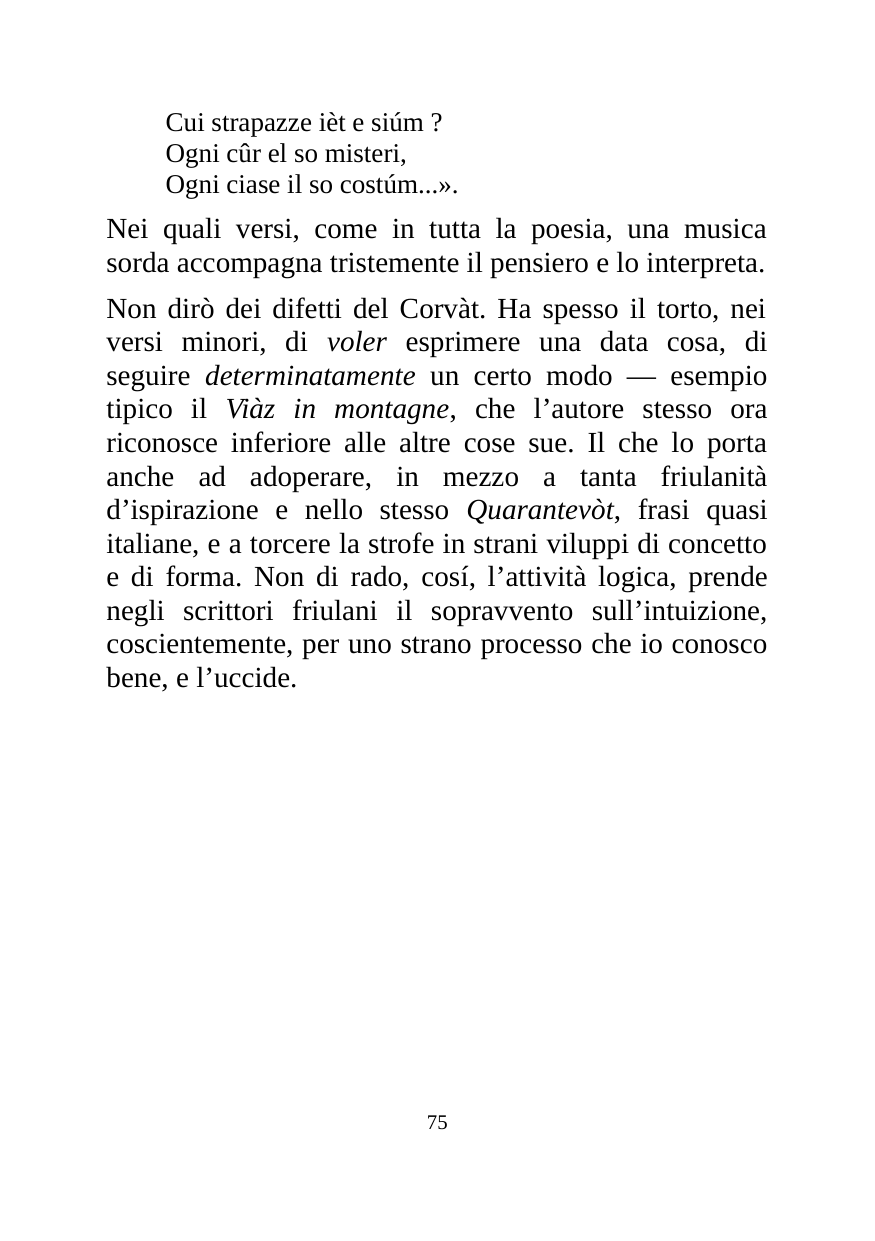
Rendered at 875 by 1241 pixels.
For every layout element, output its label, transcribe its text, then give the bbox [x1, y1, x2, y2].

text Cui strapazze ièt e siúm ? Ogni cûr el so misteri, Ogni ciase il so costúm...». [165, 106, 709, 200]
text Non dirò dei difetti del Corvàt. Ha spesso il torto, nei versi minori, di voler esprimere una data cosa, di seguire determinatamente un certo modo — esempio tipico il Viàz in montagne, che l’autore stesso ora riconosce inferiore alle altre cose sue. Il che lo porta anche ad adoperare, in mezzo a tanta friulanità d’ispirazione e nello stesso Quarantevòt, frasi quasi italiane, e a torcere la strofe in strani viluppi di concetto e di forma. Non di rado, cosí, l’attività logica, prende negli scrittori friulani il sopravvento sull’intuizione, coscientemente, per uno strano processo che io conosco bene, e l’uccide. [106, 291, 768, 693]
text Nei quali versi, come in tutta la poesia, una musica sorda accompagna tristemente il pensiero e lo interpreta. [106, 211, 768, 278]
